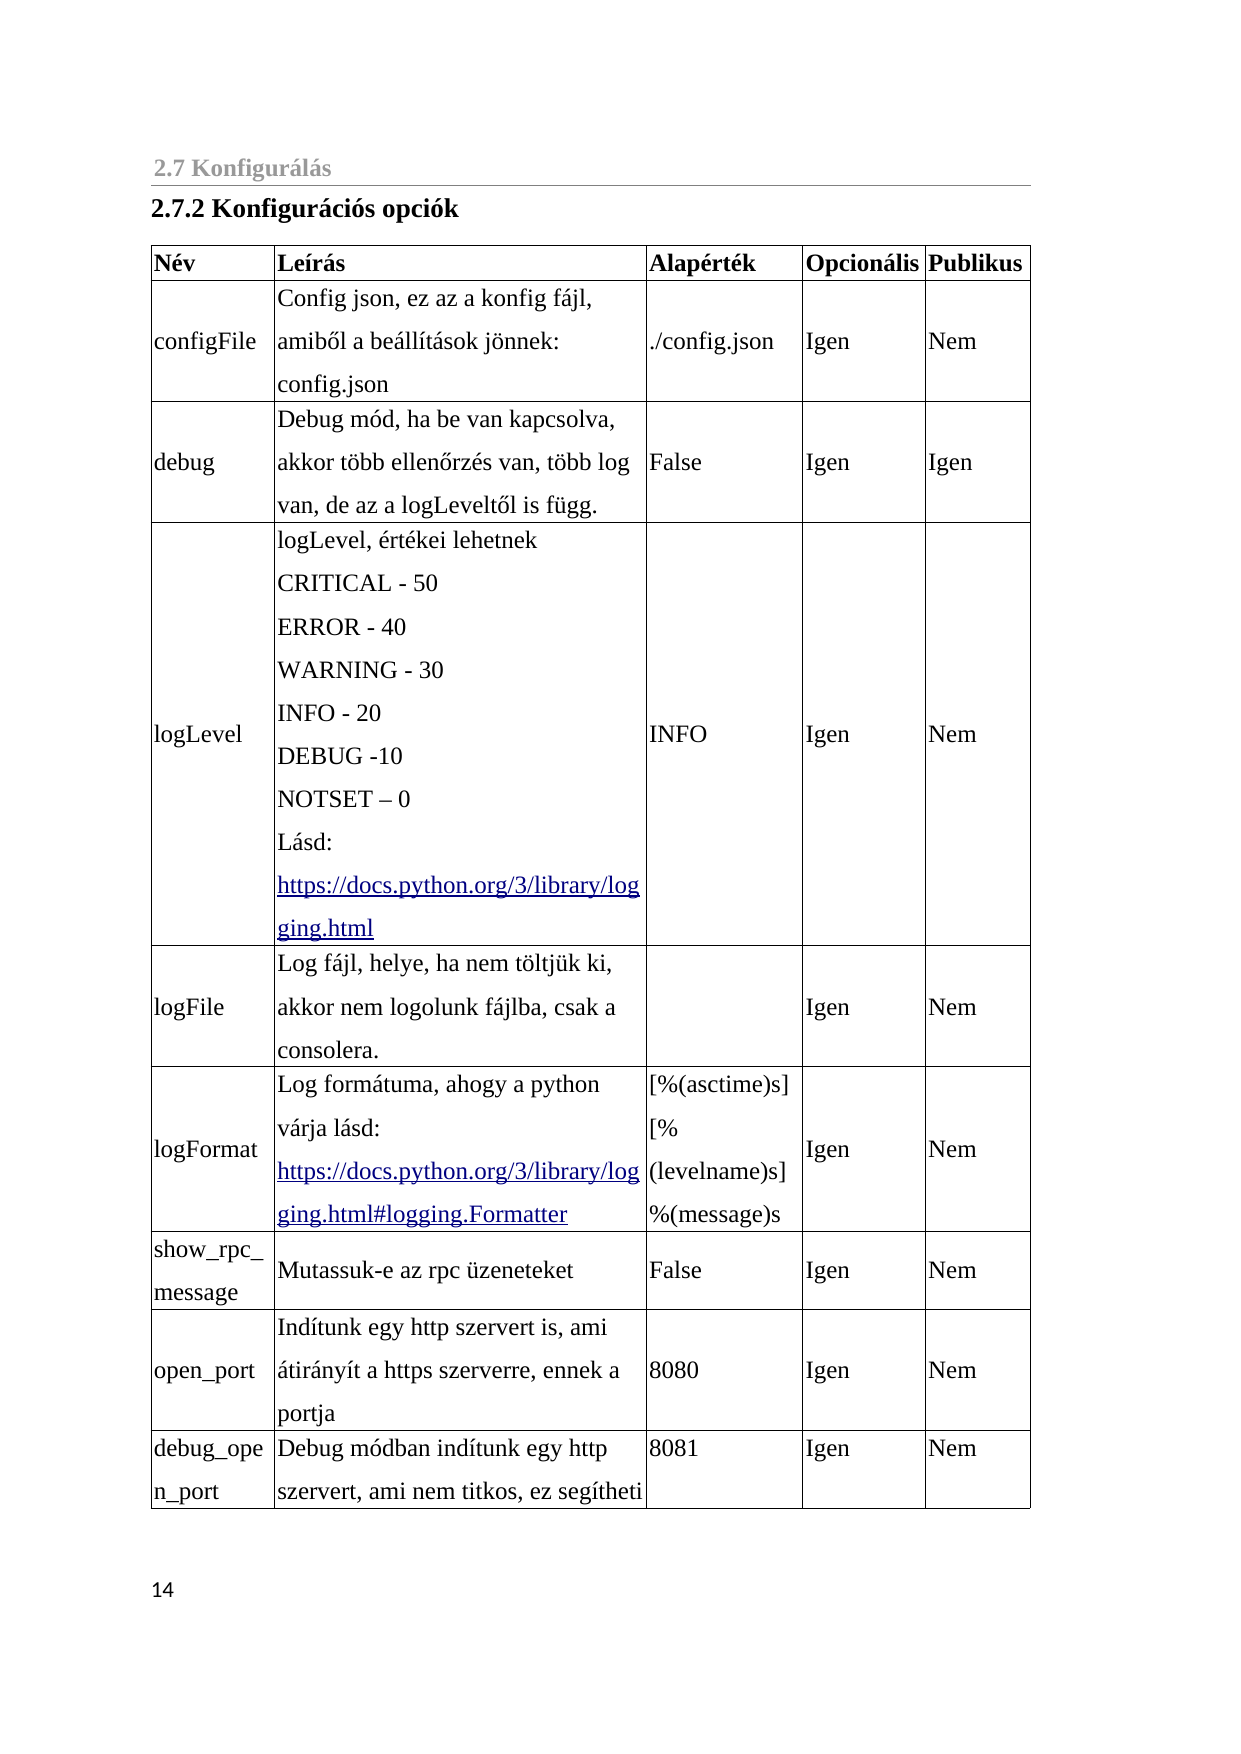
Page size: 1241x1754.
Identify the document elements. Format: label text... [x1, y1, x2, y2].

table_cell [%(asctime)s][%(levelname)s] %(message)s [647, 1067, 802, 1231]
table_cell logLevel, értékei lehetnek CRITICAL - 50 ERROR - 40 WARNING - 30 INFO - 20 DEBUG -10 NOTSET – 0 Lásd: https://docs.python.org/3/library/logging.html [275, 523, 646, 945]
table_cell Igen [803, 1431, 925, 1508]
table_cell logFile [152, 946, 274, 1066]
table_cell [647, 946, 802, 1066]
table_header Alapérték [647, 246, 802, 280]
table_cell INFO [647, 523, 802, 945]
table_cell False [647, 402, 802, 522]
table_cell Igen [803, 1067, 925, 1231]
table_cell Igen [803, 281, 925, 401]
table_cell debug_open_port [152, 1431, 274, 1508]
table_cell 8081 [647, 1431, 802, 1508]
table_cell Nem [926, 523, 1030, 945]
table_cell Igen [803, 1310, 925, 1430]
table_cell Log formátuma, ahogy a python várja lásd: https://docs.python.org/3/library/logging.html#logging.Formatter [275, 1067, 646, 1231]
table_cell Igen [803, 523, 925, 945]
table_cell 8080 [647, 1310, 802, 1430]
table_header Leírás [275, 246, 646, 280]
table_cell Log fájl, helye, ha nem töltjük ki, akkor nem logolunk fájlba, csak a consolera. [275, 946, 646, 1066]
table_header Név [152, 246, 274, 280]
table_cell Config json, ez az a konfig fájl, amiből a beállítások jönnek: config.json [275, 281, 646, 401]
table_cell configFile [152, 281, 274, 401]
table_cell Igen [803, 402, 925, 522]
table_header Publikus [926, 246, 1030, 280]
table_header Opcionális [803, 246, 925, 280]
table_cell logLevel [152, 523, 274, 945]
table_cell Nem [926, 1067, 1030, 1231]
table_cell False [647, 1232, 802, 1309]
table_cell Igen [803, 946, 925, 1066]
subtitle Konfigurációs opciók [151, 192, 1031, 224]
table_cell debug [152, 402, 274, 522]
table_cell Nem [926, 946, 1030, 1066]
table_cell logFormat [152, 1067, 274, 1231]
table_cell Debug módban indítunk egy http szervert, ami nem titkos, ez segítheti [275, 1431, 646, 1508]
table_cell open_port [152, 1310, 274, 1430]
table_cell ./config.json [647, 281, 802, 401]
table_cell Indítunk egy http szervert is, ami átirányít a https szerverre, ennek a portja [275, 1310, 646, 1430]
table_cell Igen [926, 402, 1030, 522]
table_cell Debug mód, ha be van kapcsolva, akkor több ellenőrzés van, több log van, de az a logLeveltől is függ. [275, 402, 646, 522]
table_cell Nem [926, 1232, 1030, 1309]
table_cell show_rpc_message [152, 1232, 274, 1309]
table_cell Nem [926, 281, 1030, 401]
table_cell Nem [926, 1310, 1030, 1430]
table_cell Mutassuk-e az rpc üzeneteket [275, 1232, 646, 1309]
table_cell Igen [803, 1232, 925, 1309]
table_cell Nem [926, 1431, 1030, 1508]
